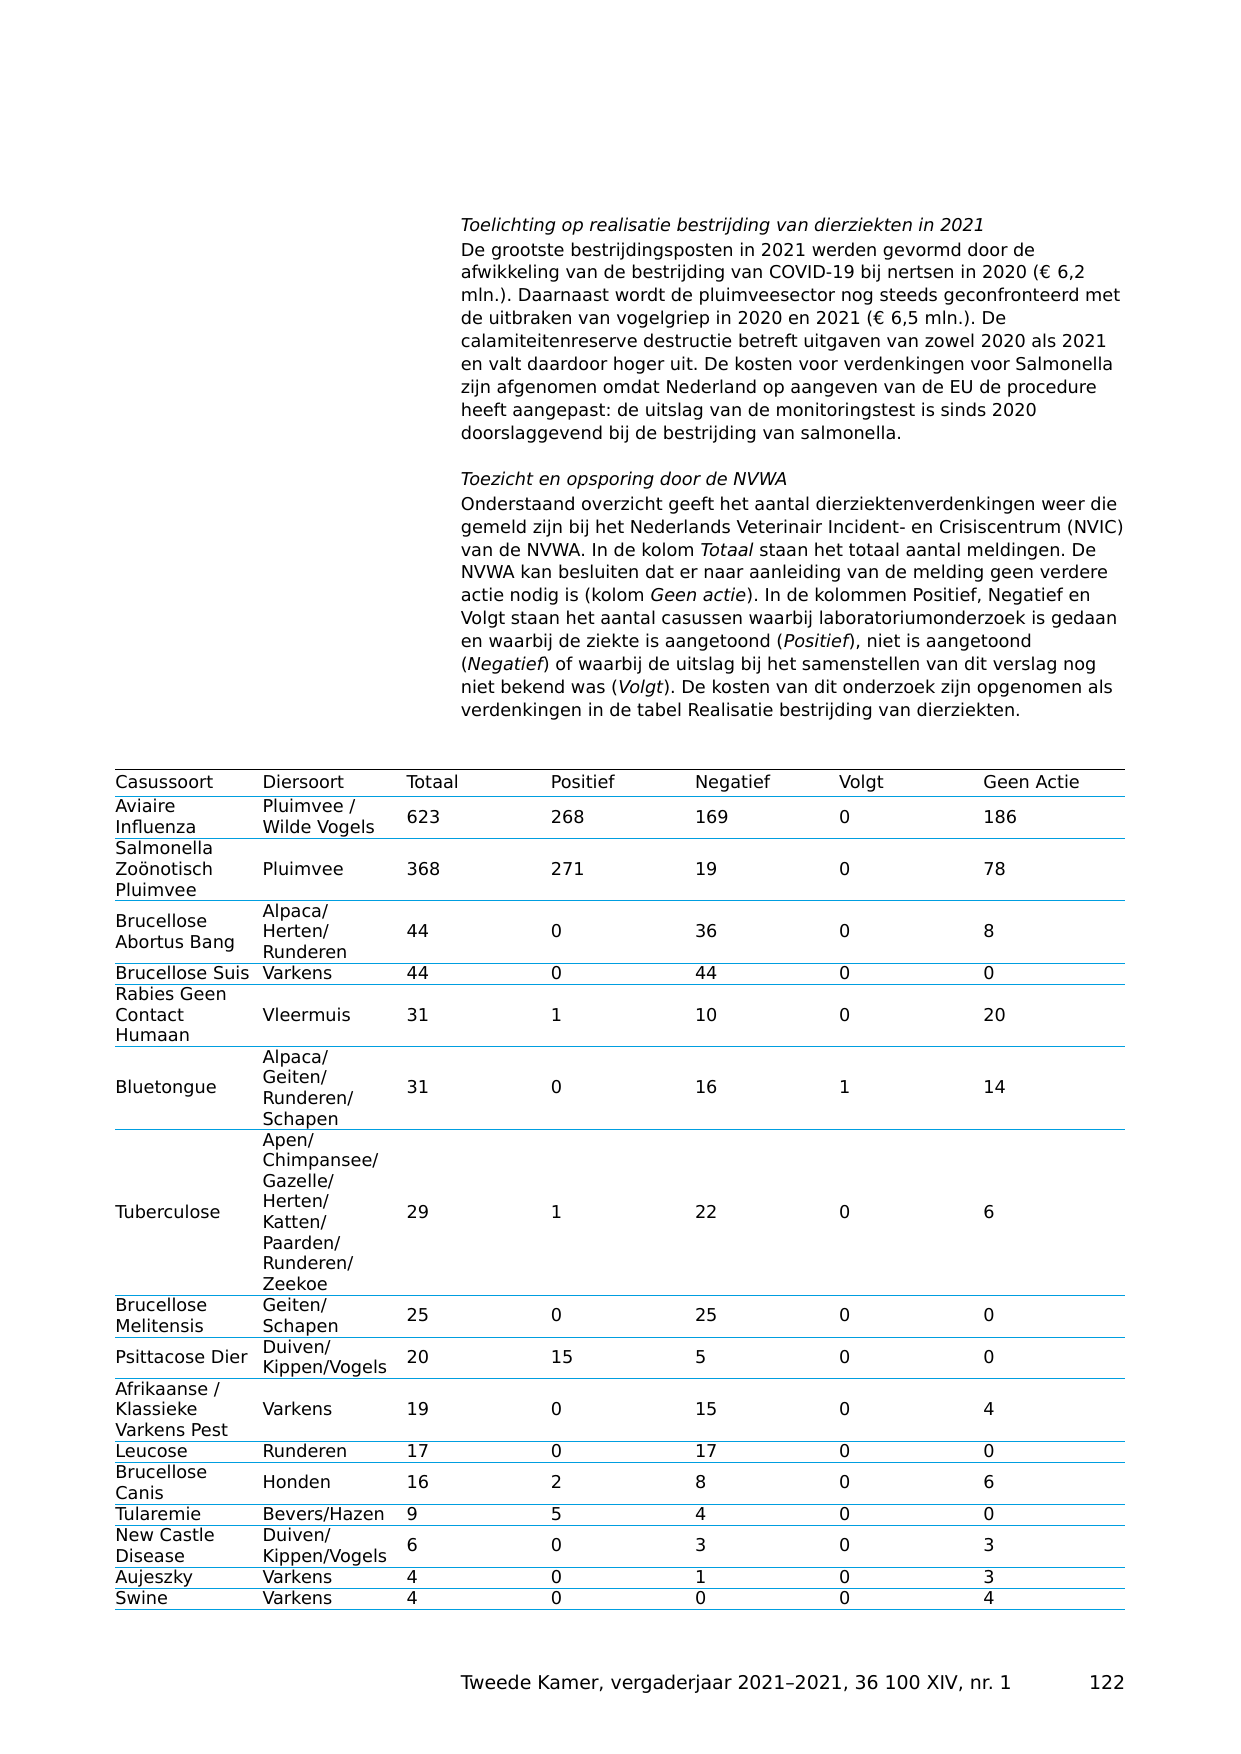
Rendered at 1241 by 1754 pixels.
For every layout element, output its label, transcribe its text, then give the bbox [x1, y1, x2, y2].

table_cell Totaal [404, 770, 548, 796]
table_cell Pluimvee / Wilde Vogels [259, 797, 403, 838]
table_cell 6 [980, 1130, 1125, 1294]
table_cell 0 [548, 1589, 692, 1609]
table_cell 4 [404, 1589, 548, 1609]
table_cell 0 [836, 1296, 980, 1336]
table_cell Bluetongue [115, 1047, 259, 1129]
table_cell New Castle Disease [115, 1526, 259, 1566]
table_cell 29 [404, 1130, 548, 1294]
table_cell 1 [836, 1047, 980, 1129]
table_cell 0 [980, 1296, 1125, 1336]
table_cell 19 [692, 839, 836, 900]
table_cell Afrikaanse / Klassieke Varkens Pest [115, 1379, 259, 1441]
table_cell 0 [836, 1379, 980, 1441]
table_cell 0 [836, 1130, 980, 1294]
table_cell 0 [836, 901, 980, 962]
table_cell 0 [836, 1526, 980, 1566]
table_cell 0 [548, 1526, 692, 1566]
table_cell Volgt [836, 770, 980, 796]
table_cell 0 [548, 1568, 692, 1587]
table_cell Aviaire Influenza [115, 797, 259, 838]
table_cell 0 [836, 1442, 980, 1462]
table_cell 44 [404, 901, 548, 962]
table_cell Duiven/Kippen/Vogels [259, 1526, 403, 1566]
table_cell Aujeszky [115, 1568, 259, 1587]
table_cell 78 [980, 839, 1125, 900]
table_cell Tuberculose [115, 1130, 259, 1294]
table_cell 1 [548, 1130, 692, 1294]
table_cell 4 [404, 1568, 548, 1587]
table_cell 0 [548, 901, 692, 962]
table_cell 44 [404, 964, 548, 984]
table_cell 4 [980, 1589, 1125, 1609]
table_cell 0 [548, 1047, 692, 1129]
table_cell Alpaca/Geiten/Runderen/Schapen [259, 1047, 403, 1129]
table_cell Tularemie [115, 1505, 259, 1524]
table_cell 5 [548, 1505, 692, 1524]
table_header Aangifteplicht dierziekten [115, 744, 1125, 769]
table_cell 1 [692, 1568, 836, 1587]
text Toelichting op realisatie bestrijding van dierziekten in 2021 [461, 213, 1125, 236]
table_cell 2 [548, 1463, 692, 1503]
table_cell 0 [980, 1505, 1125, 1524]
text Toezicht en opsporing door de NVWA [461, 467, 1125, 490]
table_cell 6 [404, 1526, 548, 1566]
table_cell 17 [692, 1442, 836, 1462]
table_cell 5 [692, 1338, 836, 1378]
table_cell 3 [692, 1526, 836, 1566]
table_cell Casussoort [115, 770, 259, 796]
table_cell 36 [692, 901, 836, 962]
table_cell 25 [404, 1296, 548, 1336]
table_cell Pluimvee [259, 839, 403, 900]
table_cell 20 [404, 1338, 548, 1378]
table_cell Positief [548, 770, 692, 796]
table_cell 0 [836, 985, 980, 1046]
table_cell Leucose [115, 1442, 259, 1462]
table_cell 271 [548, 839, 692, 900]
table_cell 1 [548, 985, 692, 1046]
table_cell Brucellose Melitensis [115, 1296, 259, 1336]
table_cell 9 [404, 1505, 548, 1524]
table_cell 4 [980, 1379, 1125, 1441]
table_cell Alpaca/Herten/Runderen [259, 901, 403, 962]
table_cell 16 [692, 1047, 836, 1129]
table_cell 0 [548, 964, 692, 984]
table_cell Varkens [259, 1589, 403, 1609]
table_cell 31 [404, 985, 548, 1046]
table_cell 623 [404, 797, 548, 838]
table_cell Brucellose Suis [115, 964, 259, 984]
table_cell 15 [548, 1338, 692, 1378]
table_cell 0 [836, 1505, 980, 1524]
table_cell 4 [692, 1505, 836, 1524]
table_cell 169 [692, 797, 836, 838]
table_cell 20 [980, 985, 1125, 1046]
table_cell 19 [404, 1379, 548, 1441]
table_cell Diersoort [259, 770, 403, 796]
table_cell 31 [404, 1047, 548, 1129]
table_cell Brucellose Abortus Bang [115, 901, 259, 962]
table_cell 0 [980, 1338, 1125, 1378]
table_cell 44 [692, 964, 836, 984]
table_cell 268 [548, 797, 692, 838]
table_cell 6 [980, 1463, 1125, 1503]
table_cell 0 [836, 1338, 980, 1378]
table_cell Geen Actie [980, 770, 1125, 796]
table_cell 25 [692, 1296, 836, 1336]
table_cell 0 [836, 1589, 980, 1609]
table_cell Swine [115, 1589, 259, 1609]
table_cell Varkens [259, 1379, 403, 1441]
table_cell 186 [980, 797, 1125, 838]
table_cell 3 [980, 1526, 1125, 1566]
table_cell 0 [692, 1589, 836, 1609]
table_cell 10 [692, 985, 836, 1046]
table_cell Honden [259, 1463, 403, 1503]
table_cell 0 [836, 1463, 980, 1503]
table_cell 16 [404, 1463, 548, 1503]
table_cell Bevers/Hazen [259, 1505, 403, 1524]
table_cell Rabies Geen Contact Humaan [115, 985, 259, 1046]
table_cell Psittacose Dier [115, 1338, 259, 1378]
table_cell 8 [980, 901, 1125, 962]
table_cell 0 [548, 1442, 692, 1462]
table_cell 0 [836, 964, 980, 984]
table_cell 14 [980, 1047, 1125, 1129]
table_cell Vleermuis [259, 985, 403, 1046]
table_cell Geiten/Schapen [259, 1296, 403, 1336]
table_cell Negatief [692, 770, 836, 796]
table_cell 0 [836, 797, 980, 838]
table_cell Varkens [259, 1568, 403, 1587]
table_cell Duiven/Kippen/Vogels [259, 1338, 403, 1378]
table_cell 0 [548, 1379, 692, 1441]
table_cell Brucellose Canis [115, 1463, 259, 1503]
text Onderstaand overzicht geeft het aantal dierziektenverdenkingen weer die gemeld zijn bij het Nederlands Veterinair Incident- en Crisiscentrum (NVIC) van de NVWA. In de kolom Totaal staan het totaal aantal meldingen. De NVWA kan besluiten dat er naar aanleiding van de melding geen verdere actie nodig is (kolom Geen actie). In de kolommen Positief, Negatief en Volgt staan het aantal casussen waarbij laboratoriumonderzoek is gedaan en waarbij de ziekte is aangetoond (Positief), niet is aangetoond (Negatief) of waarbij de uitslag bij het samenstellen van dit verslag nog niet bekend was (Volgt). De kosten van dit onderzoek zijn opgenomen als verdenkingen in de tabel Realisatie bestrijding van dierziekten. [461, 492, 1125, 721]
table_cell Salmonella Zoönotisch Pluimvee [115, 839, 259, 900]
table_cell Varkens [259, 964, 403, 984]
table_cell 8 [692, 1463, 836, 1503]
text De grootste bestrijdingsposten in 2021 werden gevormd door de afwikkeling van de bestrijding van COVID-19 bij nertsen in 2020 (€ 6,2 mln.). Daarnaast wordt de pluimveesector nog steeds geconfronteerd met de uitbraken van vogelgriep in 2020 en 2021 (€ 6,5 mln.). De calamiteitenreserve destructie betreft uitgaven van zowel 2020 als 2021 en valt daardoor hoger uit. De kosten voor verdenkingen voor Salmonella zijn afgenomen omdat Nederland op aangeven van de EU de procedure heeft aangepast: de uitslag van de monitoringstest is sinds 2020 doorslaggevend bij de bestrijding van salmonella. [461, 238, 1125, 444]
table_cell 22 [692, 1130, 836, 1294]
table_cell 17 [404, 1442, 548, 1462]
table_cell Runderen [259, 1442, 403, 1462]
table_cell 0 [548, 1296, 692, 1336]
table_cell 0 [836, 839, 980, 900]
table_cell 0 [836, 1568, 980, 1587]
table_cell 15 [692, 1379, 836, 1441]
table_cell 3 [980, 1568, 1125, 1587]
table_cell Apen/Chimpansee/Gazelle/Herten/Katten/Paarden/Runderen/Zeekoe [259, 1130, 403, 1294]
table_cell 0 [980, 964, 1125, 984]
table_cell 368 [404, 839, 548, 900]
table_cell 0 [980, 1442, 1125, 1462]
